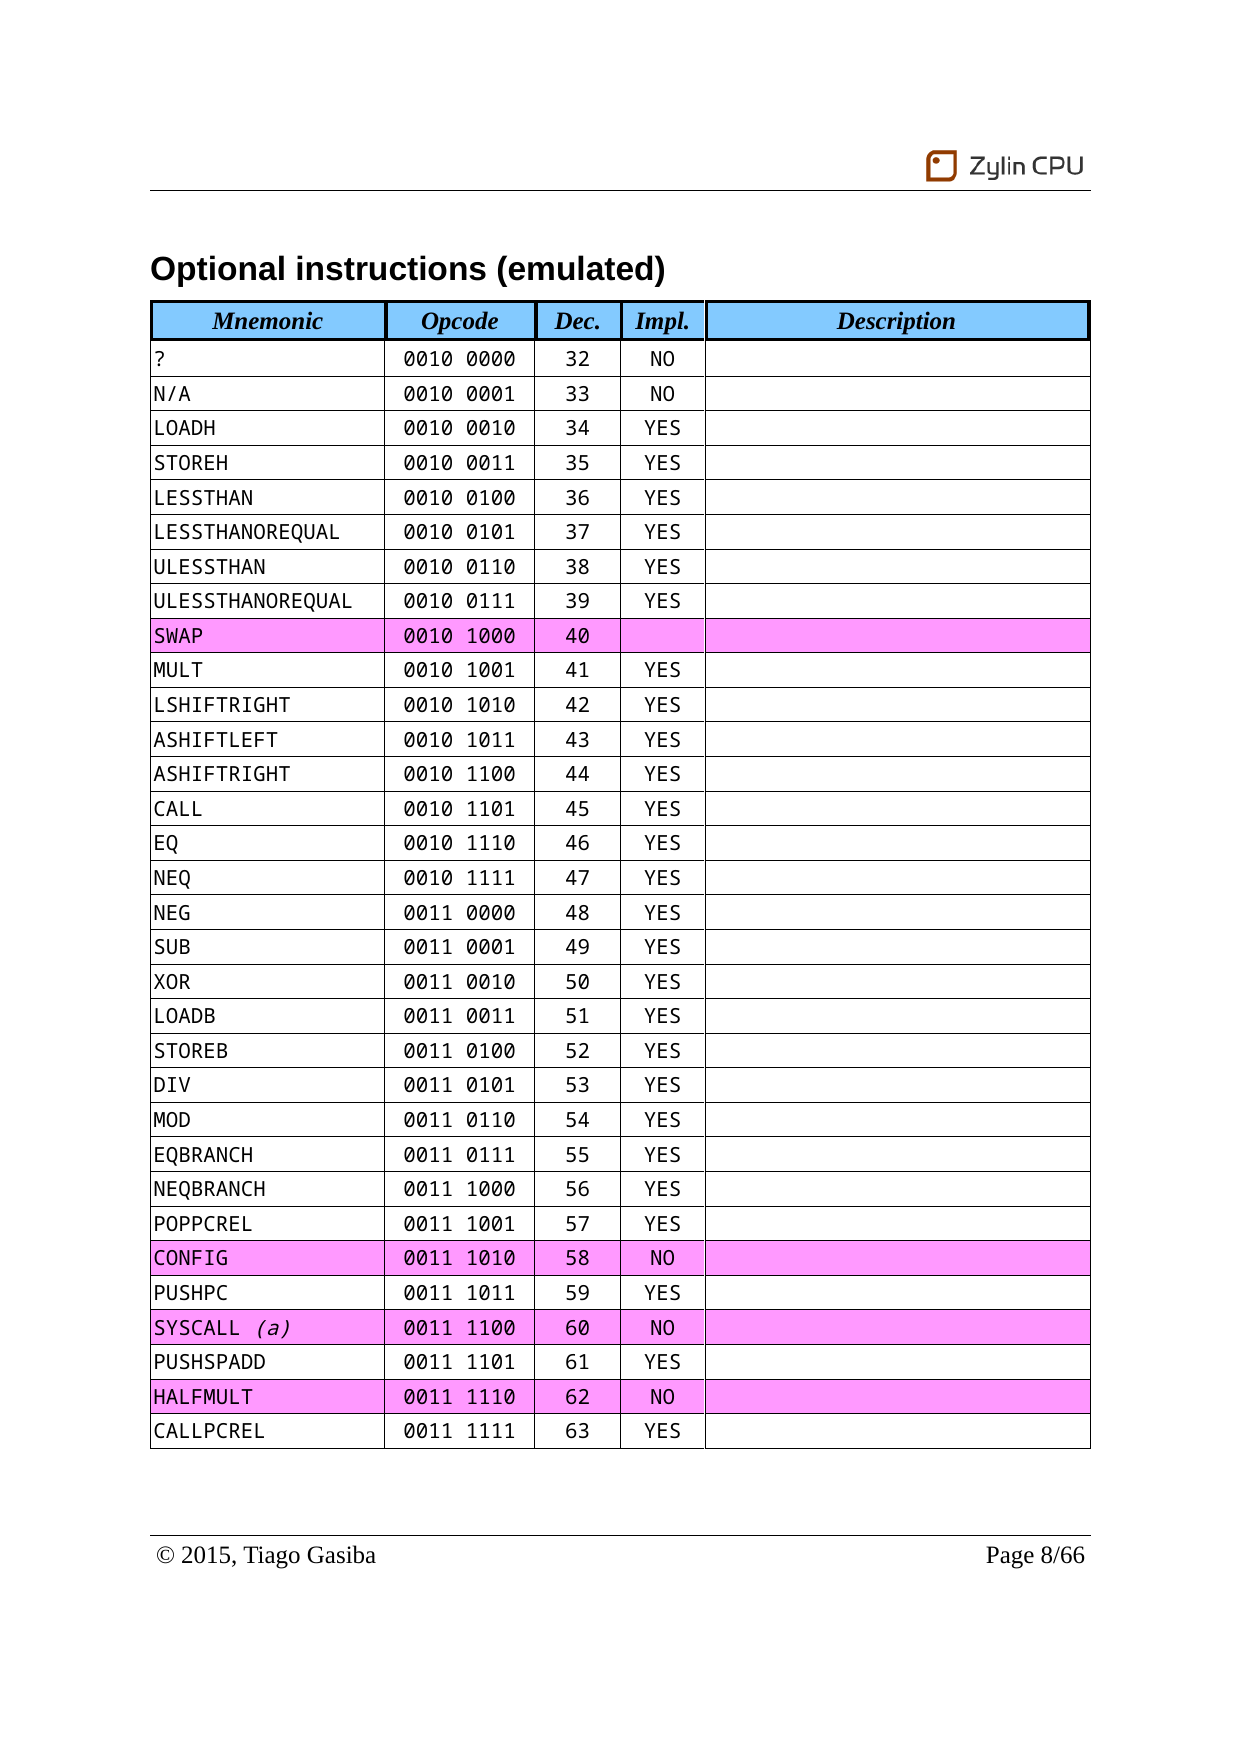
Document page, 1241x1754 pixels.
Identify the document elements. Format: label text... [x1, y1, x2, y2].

table_cell LESSTHANOREQUAL [151, 515, 384, 549]
table_cell 0010 0010 [385, 411, 534, 445]
table_cell [706, 1310, 1090, 1344]
table_cell DIV [151, 1068, 384, 1102]
table_cell [706, 550, 1090, 583]
table_cell 0011 0001 [385, 930, 534, 964]
table_cell YES [621, 688, 704, 721]
table_cell YES [621, 792, 704, 825]
table_cell YES [621, 826, 704, 860]
table_cell 32 [535, 341, 620, 376]
table_cell 0010 0101 [385, 515, 534, 549]
table_cell NO [621, 1310, 704, 1344]
table_cell 57 [535, 1207, 620, 1240]
table_cell 39 [535, 584, 620, 618]
table_cell 51 [535, 999, 620, 1033]
table_cell 0011 1001 [385, 1207, 534, 1240]
table_cell YES [621, 1414, 704, 1448]
table_cell YES [621, 584, 704, 618]
table_header Opcode [388, 303, 534, 338]
table_header Impl. [623, 303, 704, 338]
table_cell 56 [535, 1172, 620, 1206]
table_cell ULESSTHAN [151, 550, 384, 583]
table_cell 0011 1101 [385, 1345, 534, 1379]
table_cell [706, 1276, 1090, 1309]
table_cell [706, 1068, 1090, 1102]
table_cell 44 [535, 757, 620, 791]
table_cell 0010 0110 [385, 550, 534, 583]
table_cell 0010 0111 [385, 584, 534, 618]
table_cell YES [621, 653, 704, 687]
table_cell PUSHSPADD [151, 1345, 384, 1379]
table_cell 0011 1111 [385, 1414, 534, 1448]
table_cell 42 [535, 688, 620, 721]
table_cell [706, 1034, 1090, 1067]
table_cell [706, 722, 1090, 756]
table_cell 0011 0100 [385, 1034, 534, 1067]
table_cell [706, 377, 1090, 410]
table_cell [706, 480, 1090, 514]
table_cell 55 [535, 1137, 620, 1171]
table_cell 49 [535, 930, 620, 964]
table_cell 0011 0010 [385, 965, 534, 998]
table_cell NEQ [151, 861, 384, 894]
table_cell YES [621, 550, 704, 583]
table_cell ULESSTHANOREQUAL [151, 584, 384, 618]
table_cell CALLPCREL [151, 1414, 384, 1448]
table_cell 0011 0011 [385, 999, 534, 1033]
table_cell YES [621, 930, 704, 964]
table_cell CALL [151, 792, 384, 825]
table_cell LOADB [151, 999, 384, 1033]
table_cell [706, 584, 1090, 618]
table_cell [706, 930, 1090, 964]
table_cell 50 [535, 965, 620, 998]
table_cell 62 [535, 1380, 620, 1413]
table_cell STOREB [151, 1034, 384, 1067]
table_cell [706, 1207, 1090, 1240]
table_cell 0010 1010 [385, 688, 534, 721]
table_cell 43 [535, 722, 620, 756]
table_cell [706, 1103, 1090, 1136]
table_cell 34 [535, 411, 620, 445]
table_cell 0010 1101 [385, 792, 534, 825]
table_cell 0011 0110 [385, 1103, 534, 1136]
picture [922, 148, 1151, 185]
table_cell YES [621, 1207, 704, 1240]
table_cell 0010 0001 [385, 377, 534, 410]
table_cell 47 [535, 861, 620, 894]
table_cell 53 [535, 1068, 620, 1102]
table_header Mnemonic [153, 303, 384, 338]
table_cell 60 [535, 1310, 620, 1344]
table_cell YES [621, 965, 704, 998]
table_cell [706, 688, 1090, 721]
table_cell YES [621, 515, 704, 549]
table_cell ASHIFTLEFT [151, 722, 384, 756]
table_cell [706, 411, 1090, 445]
table_cell 33 [535, 377, 620, 410]
table_cell NO [621, 1241, 704, 1275]
table_cell 58 [535, 1241, 620, 1275]
table_cell [706, 1414, 1090, 1448]
table_cell YES [621, 1276, 704, 1309]
table_header Dec. [538, 303, 620, 338]
table_cell 0010 0100 [385, 480, 534, 514]
table_cell YES [621, 1103, 704, 1136]
table_cell LOADH [151, 411, 384, 445]
table_cell NO [621, 1380, 704, 1413]
table_cell NO [621, 341, 704, 376]
table_cell 0011 1110 [385, 1380, 534, 1413]
table_cell CONFIG [151, 1241, 384, 1275]
table_cell SYSCALL (a) [151, 1310, 384, 1344]
table_cell [706, 515, 1090, 549]
table_cell [706, 792, 1090, 825]
table_cell SWAP [151, 619, 384, 652]
table_cell [706, 1137, 1090, 1171]
table_cell 48 [535, 895, 620, 929]
table_cell 45 [535, 792, 620, 825]
table_cell [706, 757, 1090, 791]
table_cell YES [621, 480, 704, 514]
table_cell [706, 861, 1090, 894]
table_cell 63 [535, 1414, 620, 1448]
table_cell [706, 895, 1090, 929]
table_cell YES [621, 411, 704, 445]
table_cell ? [151, 341, 384, 376]
table_cell ASHIFTRIGHT [151, 757, 384, 791]
table_cell YES [621, 722, 704, 756]
table_cell 37 [535, 515, 620, 549]
table_cell YES [621, 861, 704, 894]
table_cell [706, 1380, 1090, 1413]
table_cell 61 [535, 1345, 620, 1379]
table_cell 52 [535, 1034, 620, 1067]
table_cell YES [621, 446, 704, 479]
table_cell YES [621, 1068, 704, 1102]
table_cell YES [621, 895, 704, 929]
table_cell 0010 0011 [385, 446, 534, 479]
table_cell POPPCREL [151, 1207, 384, 1240]
table_cell 0010 1011 [385, 722, 534, 756]
table_cell 36 [535, 480, 620, 514]
table_cell YES [621, 1172, 704, 1206]
table_cell [706, 1172, 1090, 1206]
table_cell 41 [535, 653, 620, 687]
table_cell [706, 619, 1090, 652]
table_cell MULT [151, 653, 384, 687]
table_cell YES [621, 1345, 704, 1379]
subtitle Optional instructions (emulated) [150, 249, 1091, 288]
table_cell HALFMULT [151, 1380, 384, 1413]
table_header Description [708, 303, 1087, 338]
table_cell NEG [151, 895, 384, 929]
table_cell XOR [151, 965, 384, 998]
table_cell 54 [535, 1103, 620, 1136]
table_cell 0011 0000 [385, 895, 534, 929]
table_cell [706, 826, 1090, 860]
table_cell 46 [535, 826, 620, 860]
table_cell [706, 965, 1090, 998]
table_cell 0010 1000 [385, 619, 534, 652]
table_cell YES [621, 999, 704, 1033]
table_cell 0011 0111 [385, 1137, 534, 1171]
table_cell 35 [535, 446, 620, 479]
table_cell SUB [151, 930, 384, 964]
table_cell 0011 0101 [385, 1068, 534, 1102]
table_cell 0010 1110 [385, 826, 534, 860]
table_cell NEQBRANCH [151, 1172, 384, 1206]
table_cell 0010 1001 [385, 653, 534, 687]
table_cell YES [621, 1137, 704, 1171]
table_cell [706, 1345, 1090, 1379]
table_cell [706, 1241, 1090, 1275]
table_cell LESSTHAN [151, 480, 384, 514]
table_cell 0010 1100 [385, 757, 534, 791]
table_cell [706, 999, 1090, 1033]
table_cell STOREH [151, 446, 384, 479]
table_cell PUSHPC [151, 1276, 384, 1309]
table_cell NO [621, 377, 704, 410]
table_cell N/A [151, 377, 384, 410]
table_cell MOD [151, 1103, 384, 1136]
table_cell YES [621, 1034, 704, 1067]
table_cell 0011 1000 [385, 1172, 534, 1206]
table_cell 40 [535, 619, 620, 652]
table_cell EQ [151, 826, 384, 860]
table_cell 0010 0000 [385, 341, 534, 376]
table_cell EQBRANCH [151, 1137, 384, 1171]
table_cell 0010 1111 [385, 861, 534, 894]
table_cell [621, 619, 704, 652]
table_cell 38 [535, 550, 620, 583]
table_cell YES [621, 757, 704, 791]
table_cell LSHIFTRIGHT [151, 688, 384, 721]
table_cell 0011 1100 [385, 1310, 534, 1344]
table_cell 0011 1011 [385, 1276, 534, 1309]
table_cell [706, 653, 1090, 687]
table_cell 59 [535, 1276, 620, 1309]
table_cell [706, 446, 1090, 479]
table_cell [706, 341, 1090, 376]
table_cell 0011 1010 [385, 1241, 534, 1275]
